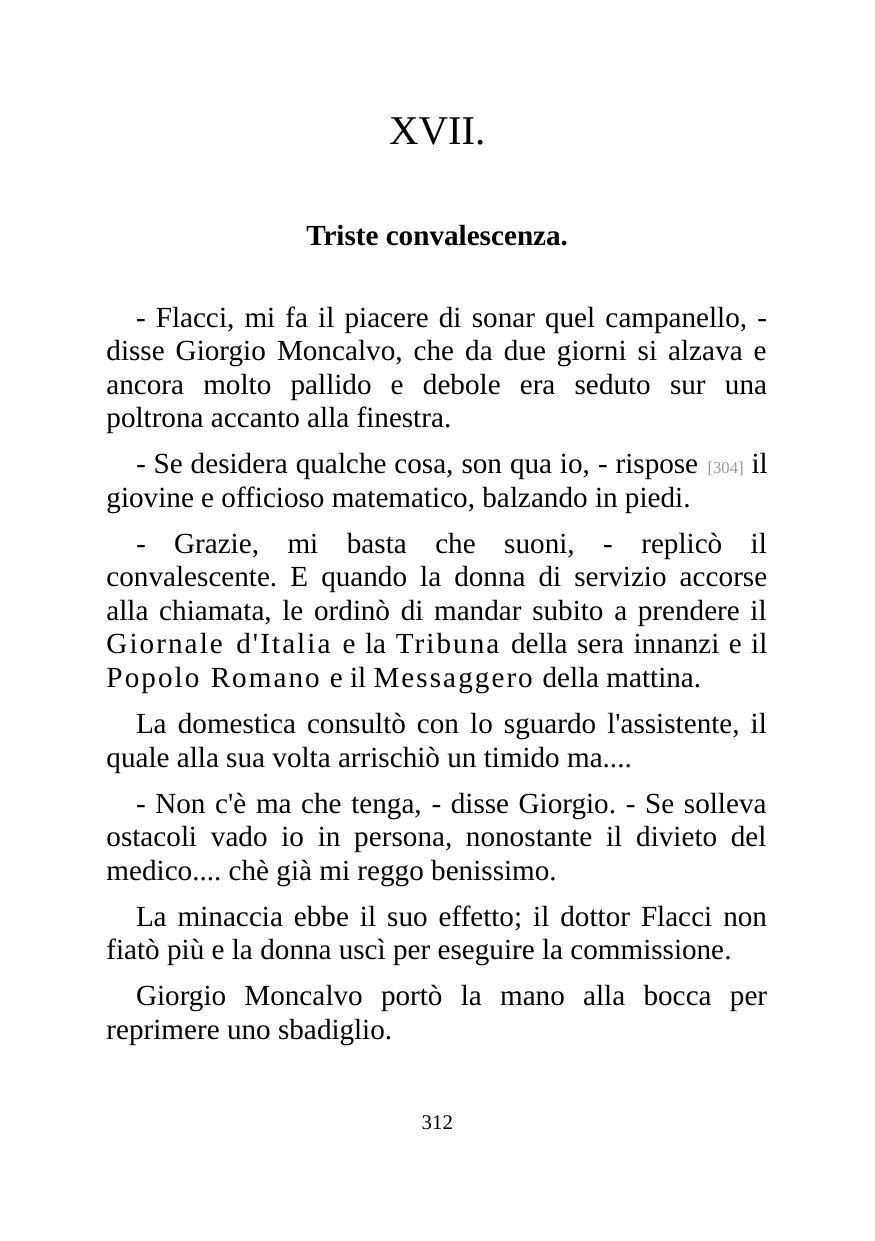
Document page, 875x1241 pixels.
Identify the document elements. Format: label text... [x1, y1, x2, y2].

subtitle XVII. [106, 106, 768, 153]
text - Flacci, mi fa il piacere di sonar quel campanello, - disse Giorgio Moncalvo, che da due giorni si alzava e ancora molto pallido e debole era seduto sur una poltrona accanto alla finestra. [106, 300, 768, 434]
text - Se desidera qualche cosa, son qua io, - rispose [304] il giovine e officioso matematico, balzando in piedi. [106, 446, 768, 513]
text Giorgio Moncalvo portò la mano alla bocca per reprimere uno sbadiglio. [106, 978, 768, 1046]
subtitle Triste convalescenza. [106, 218, 768, 252]
text - Non c'è ma che tenga, - disse Giorgio. - Se solleva ostacoli vado io in persona, nonostante il divieto del medico.... chè già mi reggo benissimo. [106, 786, 768, 886]
text La minaccia ebbe il suo effetto; il dottor Flacci non fiatò più e la donna uscì per eseguire la commissione. [106, 899, 768, 966]
text La domestica consultò con lo sguardo l'assistente, il quale alla sua volta arrischiò un timido ma.... [106, 706, 768, 773]
text - Grazie, mi basta che suoni, - replicò il convalescente. E quando la donna di servizio accorse alla chiamata, le ordinò di mandar subito a prendere il Giornale d'Italia e la Tribuna della sera innanzi e il Popolo Romano e il Messaggero della mattina. [106, 526, 768, 694]
